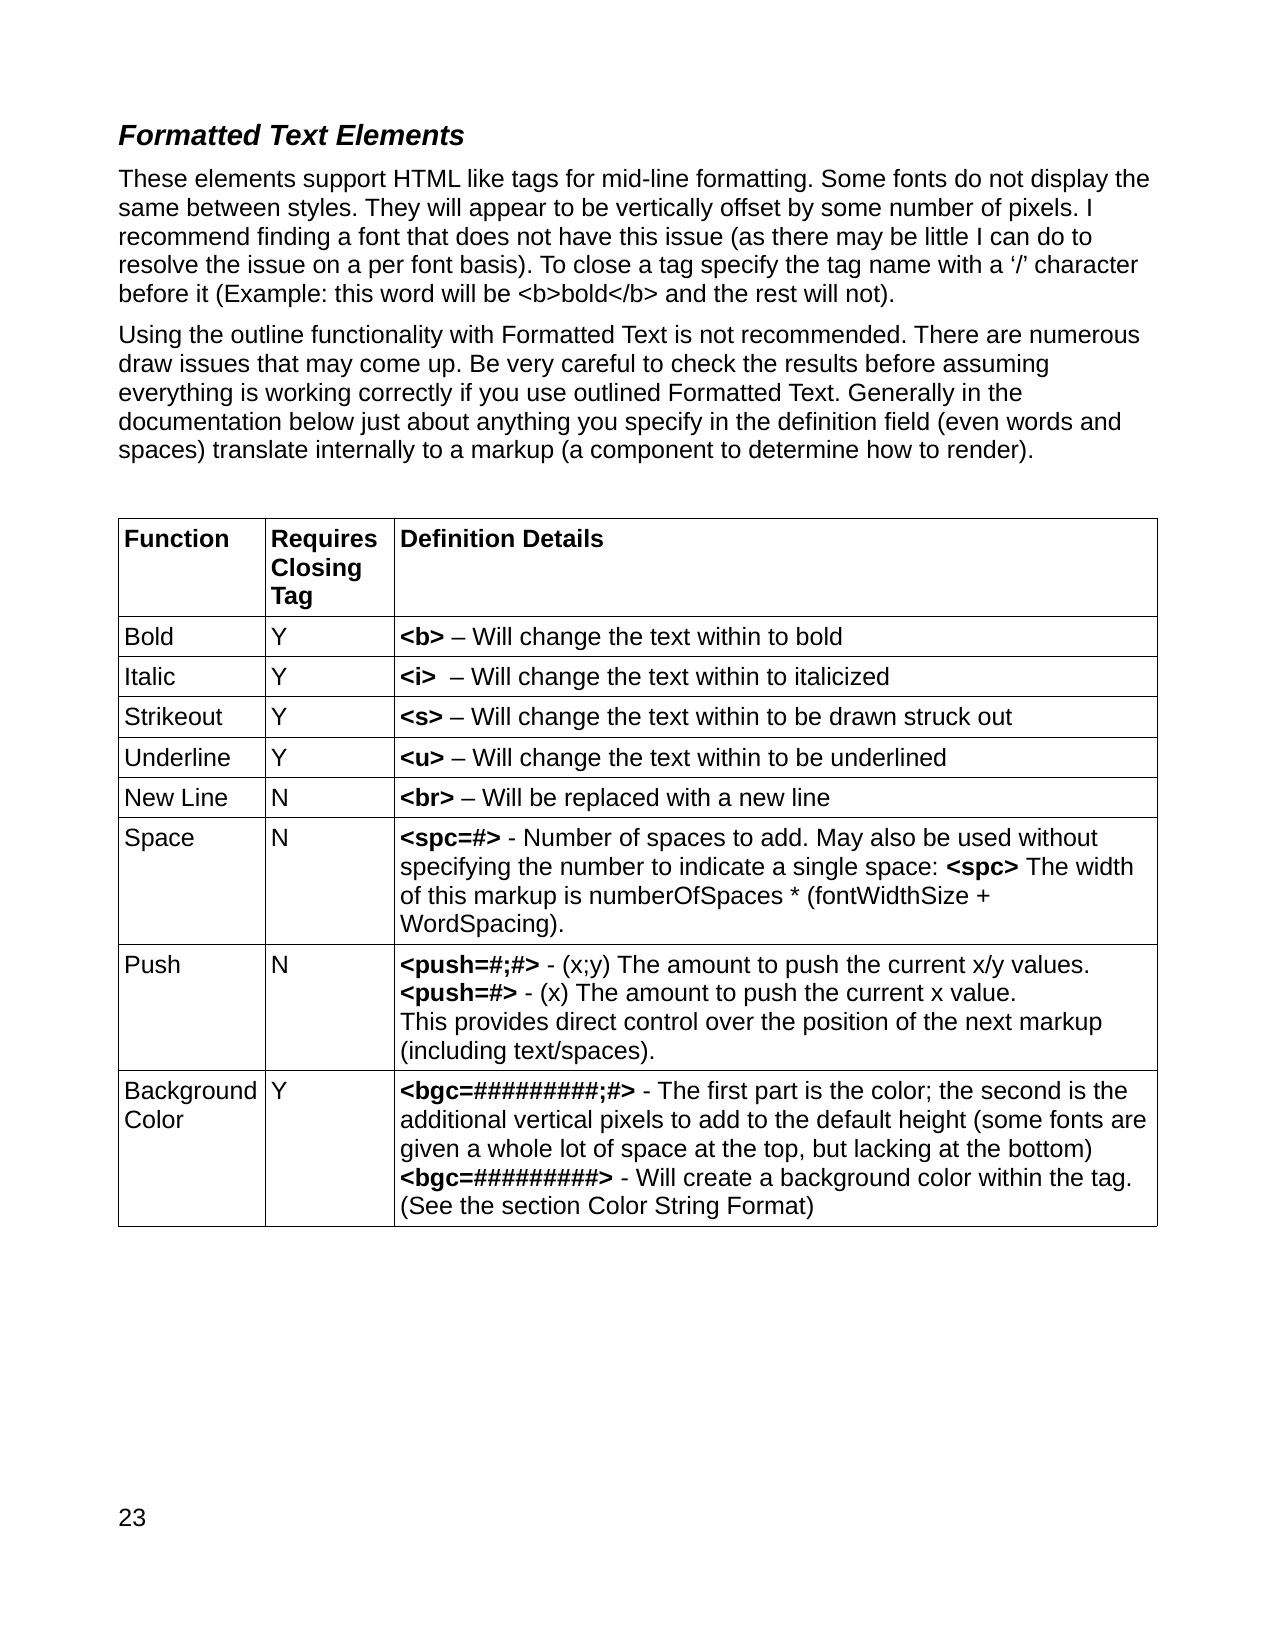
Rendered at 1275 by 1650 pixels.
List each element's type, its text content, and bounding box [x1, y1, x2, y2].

table_cell <s> – Will change the text within to be drawn struck out [395, 697, 1157, 737]
table_cell <spc=#> - Number of spaces to add. May also be used without specifying the number to indicate a single space: <spc> The width of this markup is numberOfSpaces * (fontWidthSize + WordSpacing). [395, 818, 1157, 944]
table_cell Bold [119, 617, 265, 656]
table_cell <br> – Will be replaced with a new line [395, 778, 1157, 817]
table_cell Y [266, 1071, 394, 1226]
table_cell Strikeout [119, 697, 265, 737]
table_cell <u> – Will change the text within to be underlined [395, 738, 1157, 777]
table_cell N [266, 818, 394, 944]
table_cell <bgc=#########;#> - The first part is the color; the second is the additional vertical pixels to add to the default height (some fonts are given a whole lot of space at the top, but lacking at the bottom) <bgc=#########> - Will create a background color within the tag. (See the section Color String Format) [395, 1071, 1157, 1226]
table_cell Push [119, 945, 265, 1070]
table_cell New Line [119, 778, 265, 817]
table_cell Italic [119, 657, 265, 696]
table_cell <b> – Will change the text within to bold [395, 617, 1157, 656]
table_header Definition Details [395, 519, 1157, 616]
table_cell Y [266, 738, 394, 777]
table_cell Y [266, 617, 394, 656]
text Using the outline functionality with Formatted Text is not recommended. There are numerous draw issues that may come up. Be very careful to check the results before assuming everything is working correctly if you use outlined Formatted Text. Generally in the documentation below just about anything you specify in the definition field (even words and spaces) translate internally to a markup (a component to determine how to render). [118, 320, 1157, 464]
table_cell N [266, 778, 394, 817]
subtitle Formatted Text Elements [118, 118, 1157, 152]
table_cell Y [266, 697, 394, 737]
table_header Requires Closing Tag [266, 519, 394, 616]
text These elements support HTML like tags for mid-line formatting. Some fonts do not display the same between styles. They will appear to be vertically offset by some number of pixels. I recommend finding a font that does not have this issue (as there may be little I can do to resolve the issue on a per font basis). To close a tag specify the tag name with a ‘/’ character before it (Example: this word will be <b>bold</b> and the rest will not). [118, 164, 1157, 308]
table_cell N [266, 945, 394, 1070]
table_cell Underline [119, 738, 265, 777]
table_cell <push=#;#> - (x;y) The amount to push the current x/y values. <push=#> - (x) The amount to push the current x value. This provides direct control over the position of the next markup (including text/spaces). [395, 945, 1157, 1070]
table_cell Y [266, 657, 394, 696]
table_cell <i> – Will change the text within to italicized [395, 657, 1157, 696]
table_header Function [119, 519, 265, 616]
table_cell Background Color [119, 1071, 265, 1226]
table_cell Space [119, 818, 265, 944]
